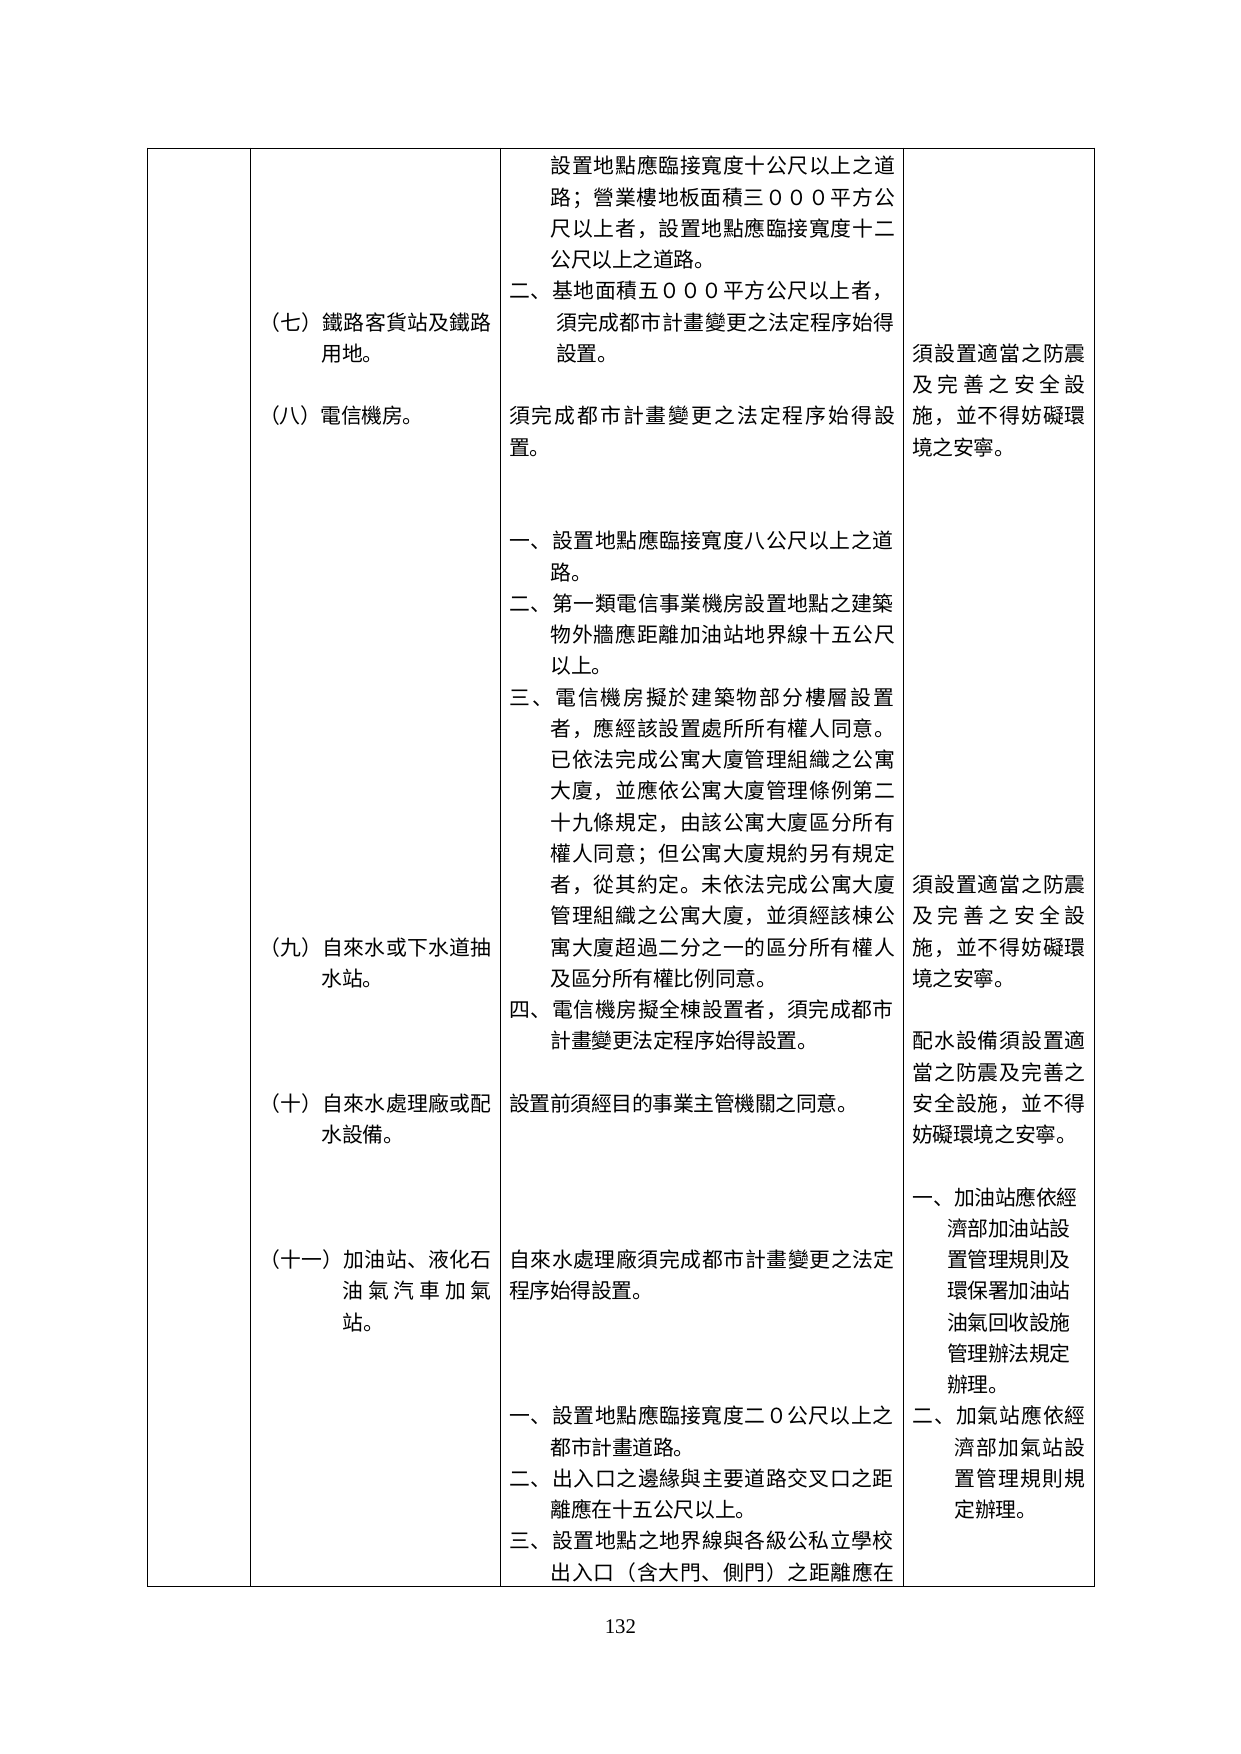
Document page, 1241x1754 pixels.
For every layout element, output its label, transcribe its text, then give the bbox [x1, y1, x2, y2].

table_cell [148, 149, 250, 1586]
table_cell 設置地點應臨接寬度十公尺以上之道路；營業樓地板面積三０００平方公尺以上者，設置地點應臨接寬度十二公尺以上之道路。 二、基地面積五０００平方公尺以上者，須完成都市計畫變更之法定程序始得設置。 須完成都市計畫變更之法定程序始得設置。 一、設置地點應臨接寬度八公尺以上之道路。 二、第一類電信事業機房設置地點之建築物外牆應距離加油站地界線十五公尺以上。 三、電信機房擬於建築物部分樓層設置者，應經該設置處所所有權人同意。已依法完成公寓大廈管理組織之公寓大廈，並應依公寓大廈管理條例第二十九條規定，由該公寓大廈區分所有權人同意；但公寓大廈規約另有規定者，從其約定。未依法完成公寓大廈管理組織之公寓大廈，並須經該棟公寓大廈超過二分之一的區分所有權人及區分所有權比例同意。 四、電信機房擬全棟設置者，須完成都市計畫變更法定程序始得設置。 設置前須經目的事業主管機關之同意。 自來水處理廠須完成都市計畫變更之法定程序始得設置。 一、設置地點應臨接寬度二０公尺以上之都市計畫道路。 二、出入口之邊緣與主要道路交叉口之距離應在十五公尺以上。 三、設置地點之地界線與各級公私立學校出入口（含大門、側門）之距離應在 [501, 149, 903, 1586]
table_cell 須設置適當之防震及完善之安全設施，並不得妨礙環境之安寧。 須設置適當之防震及完善之安全設施，並不得妨礙環境之安寧。 配水設備須設置適當之防震及完善之安全設施，並不得妨礙環境之安寧。 一、加油站應依經濟部加油站設置管理規則及環保署加油站油氣回收設施管理辦法規定辦理。 二、加氣站應依經濟部加氣站設置管理規則規定辦理。 [904, 149, 1094, 1586]
table_cell （七）鐵路客貨站及鐵路用地。 （八）電信機房。 （九）自來水或下水道抽水站。 （十）自來水處理廠或配水設備。 （十一）加油站、液化石油氣汽車加氣站。 [251, 149, 500, 1586]
